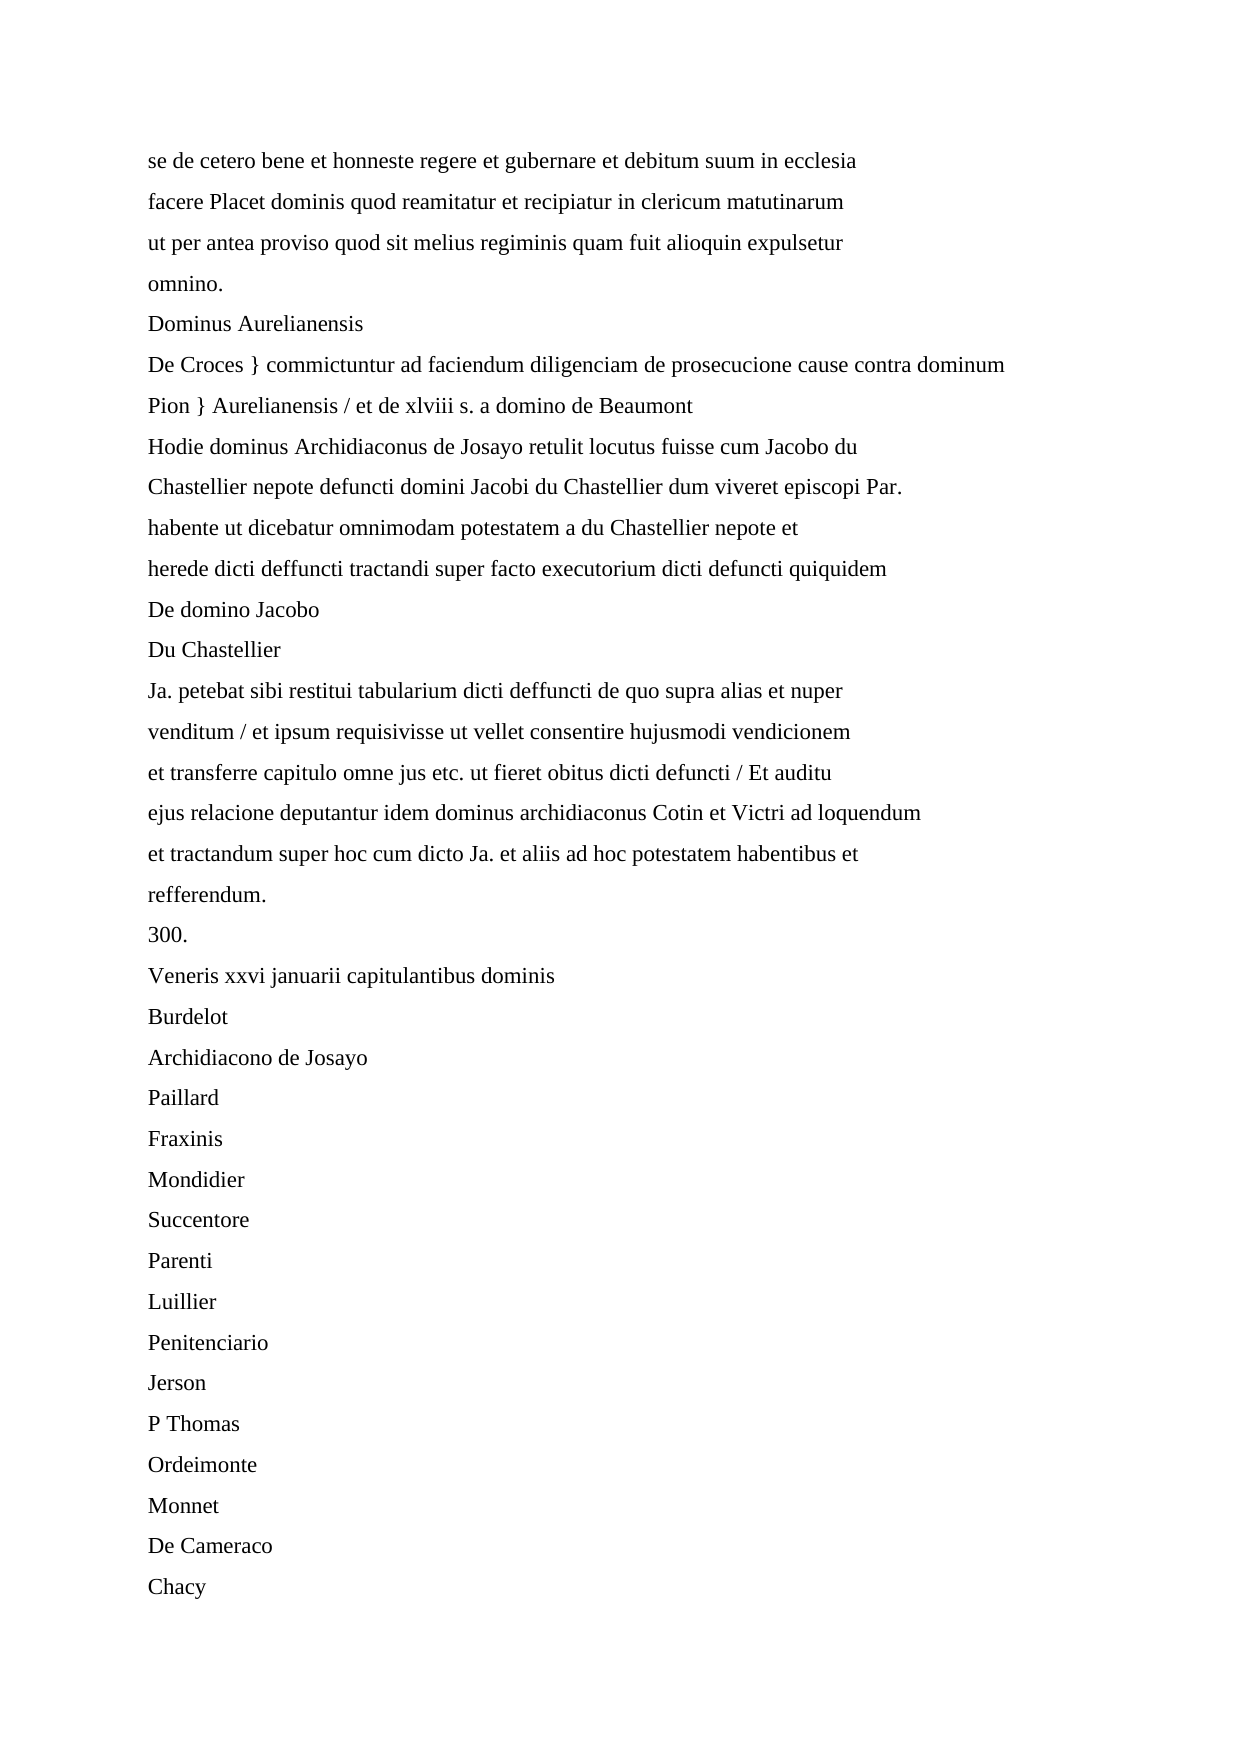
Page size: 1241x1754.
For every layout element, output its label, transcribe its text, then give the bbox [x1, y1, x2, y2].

text venditum / et ipsum requisivisse ut vellet consentire hujusmodi vendicionem [148, 718, 1093, 744]
text habente ut dicebatur omnimodam potestatem a du Chastellier nepote et [148, 514, 1093, 541]
text Archidiacono de Josayo [148, 1044, 1093, 1070]
text Du Chastellier [148, 636, 1093, 663]
text De domino Jacobo [148, 596, 1093, 622]
text Parenti [148, 1247, 1093, 1274]
text omnino. [148, 270, 1093, 296]
text Ja. petebat sibi restitui tabularium dicti deffuncti de quo supra alias et nuper [148, 677, 1093, 703]
text facere Placet dominis quod reamitatur et recipiatur in clericum matutinarum [148, 188, 1093, 215]
text Dominus Aurelianensis [148, 311, 1093, 337]
text Penitenciario [148, 1329, 1093, 1355]
text Pion } Aurelianensis / et de xlviii s. a domino de Beaumont [148, 392, 1093, 418]
text Chastellier nepote defuncti domini Jacobi du Chastellier dum viveret episcopi Par. [148, 473, 1093, 500]
text se de cetero bene et honneste regere et gubernare et debitum suum in ecclesia [148, 148, 1093, 174]
text De Croces } commictuntur ad faciendum diligenciam de prosecucione cause contra dominum [148, 351, 1093, 378]
text herede dicti deffuncti tractandi super facto executorium dicti defuncti quiquidem [148, 555, 1093, 581]
text Chacy [148, 1573, 1093, 1599]
text De Cameraco [148, 1532, 1093, 1559]
text Paillard [148, 1084, 1093, 1111]
text P Thomas [148, 1410, 1093, 1437]
text et tractandum super hoc cum dicto Ja. et aliis ad hoc potestatem habentibus et [148, 840, 1093, 866]
text Hodie dominus Archidiaconus de Josayo retulit locutus fuisse cum Jacobo du [148, 433, 1093, 459]
text Veneris xxvi januarii capitulantibus dominis [148, 962, 1093, 988]
text Fraxinis [148, 1125, 1093, 1151]
text Ordeimonte [148, 1451, 1093, 1477]
text et transferre capitulo omne jus etc. ut fieret obitus dicti defuncti / Et auditu [148, 758, 1093, 785]
text Succentore [148, 1207, 1093, 1233]
text 300. [148, 921, 1093, 948]
text Burdelot [148, 1003, 1093, 1029]
text ejus relacione deputantur idem dominus archidiaconus Cotin et Victri ad loquendum [148, 799, 1093, 826]
text ut per antea proviso quod sit melius regiminis quam fuit alioquin expulsetur [148, 229, 1093, 255]
text Jerson [148, 1369, 1093, 1396]
text Monnet [148, 1492, 1093, 1518]
text Luillier [148, 1288, 1093, 1314]
text refferendum. [148, 881, 1093, 907]
text Mondidier [148, 1166, 1093, 1192]
